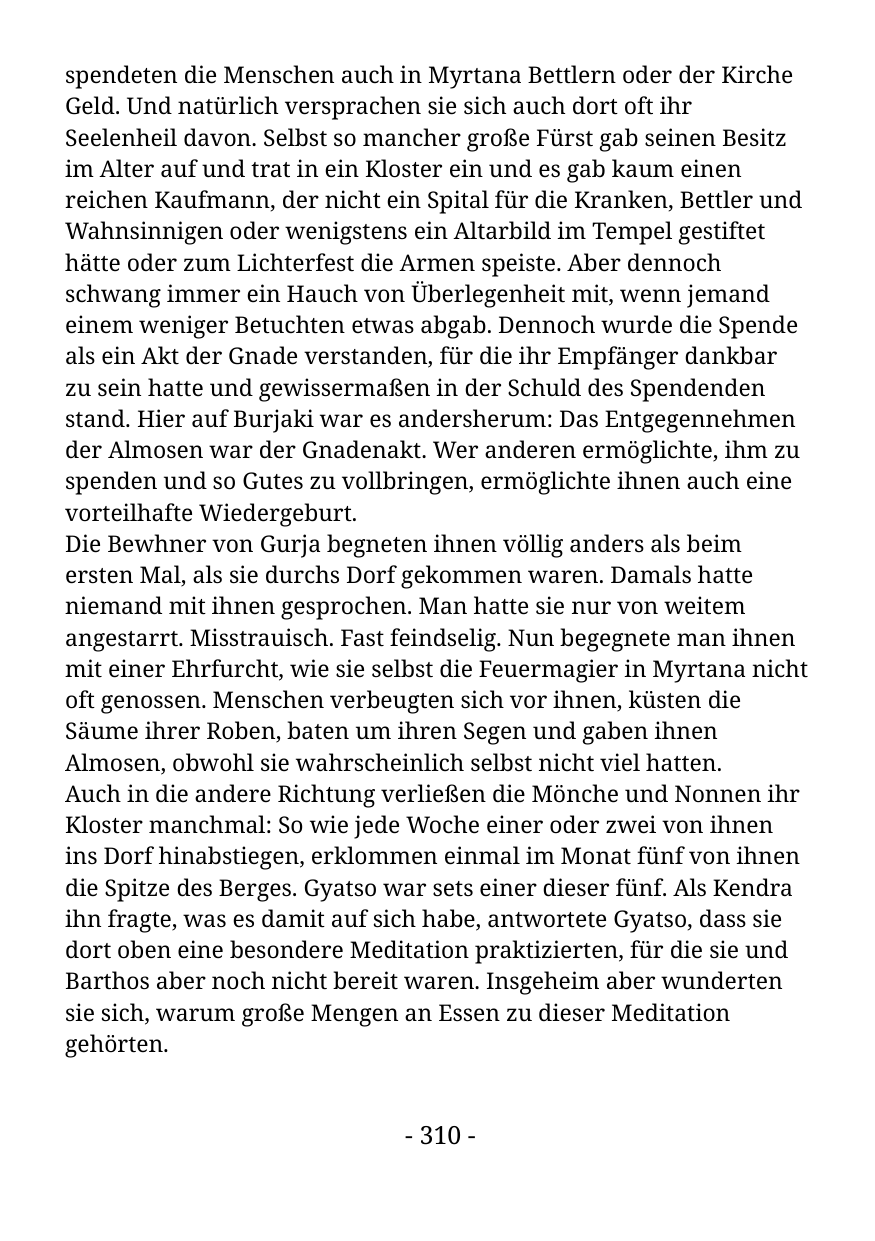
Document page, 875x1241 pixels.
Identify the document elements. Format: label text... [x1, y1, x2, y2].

text spendeten die Menschen auch in Myrtana Bettlern oder der Kirche Geld. Und natürlich versprachen sie sich auch dort oft ihr Seelenheil davon. Selbst so mancher große Fürst gab seinen Besitz im Alter auf und trat in ein Kloster ein und es gab kaum einen reichen Kaufmann, der nicht ein Spital für die Kranken, Bettler und Wahnsinnigen oder wenigstens ein Altarbild im Tempel gestiftet hätte oder zum Lichterfest die Armen speiste. Aber dennoch schwang immer ein Hauch von Überlegenheit mit, wenn jemand einem weniger Betuchten etwas abgab. Dennoch wurde die Spende als ein Akt der Gnade verstanden, für die ihr Empfänger dankbar zu sein hatte und gewissermaßen in der Schuld des Spendenden stand. Hier auf Burjaki war es andersherum: Das Entgegennehmen der Almosen war der Gnadenakt. Wer anderen ermöglichte, ihm zu spenden und so Gutes zu vollbringen, ermöglichte ihnen auch eine vorteilhafte Wiedergeburt. Die Bewhner von Gurja begneten ihnen völlig anders als beim ersten Mal, als sie durchs Dorf gekommen waren. Damals hatte niemand mit ihnen gesprochen. Man hatte sie nur von weitem angestarrt. Misstrauisch. Fast feindselig. Nun begegnete man ihnen mit einer Ehrfurcht, wie sie selbst die Feuermagier in Myrtana nicht oft genossen. Menschen verbeugten sich vor ihnen, küsten die Säume ihrer Roben, baten um ihren Segen und gaben ihnen Almosen, obwohl sie wahrscheinlich selbst nicht viel hatten. Auch in die andere Richtung verließen die Mönche und Nonnen ihr Kloster manchmal: So wie jede Woche einer oder zwei von ihnen ins Dorf hinabstiegen, erklommen einmal im Monat fünf von ihnen die Spitze des Berges. Gyatso war sets einer dieser fünf. Als Kendra ihn fragte, was es damit auf sich habe, antwortete Gyatso, dass sie dort oben eine besondere Meditation praktizierten, für die sie und Barthos aber noch nicht bereit waren. Insgeheim aber wunderten sie sich, warum große Mengen an Essen zu dieser Meditation gehörten. [65, 59, 809, 1059]
